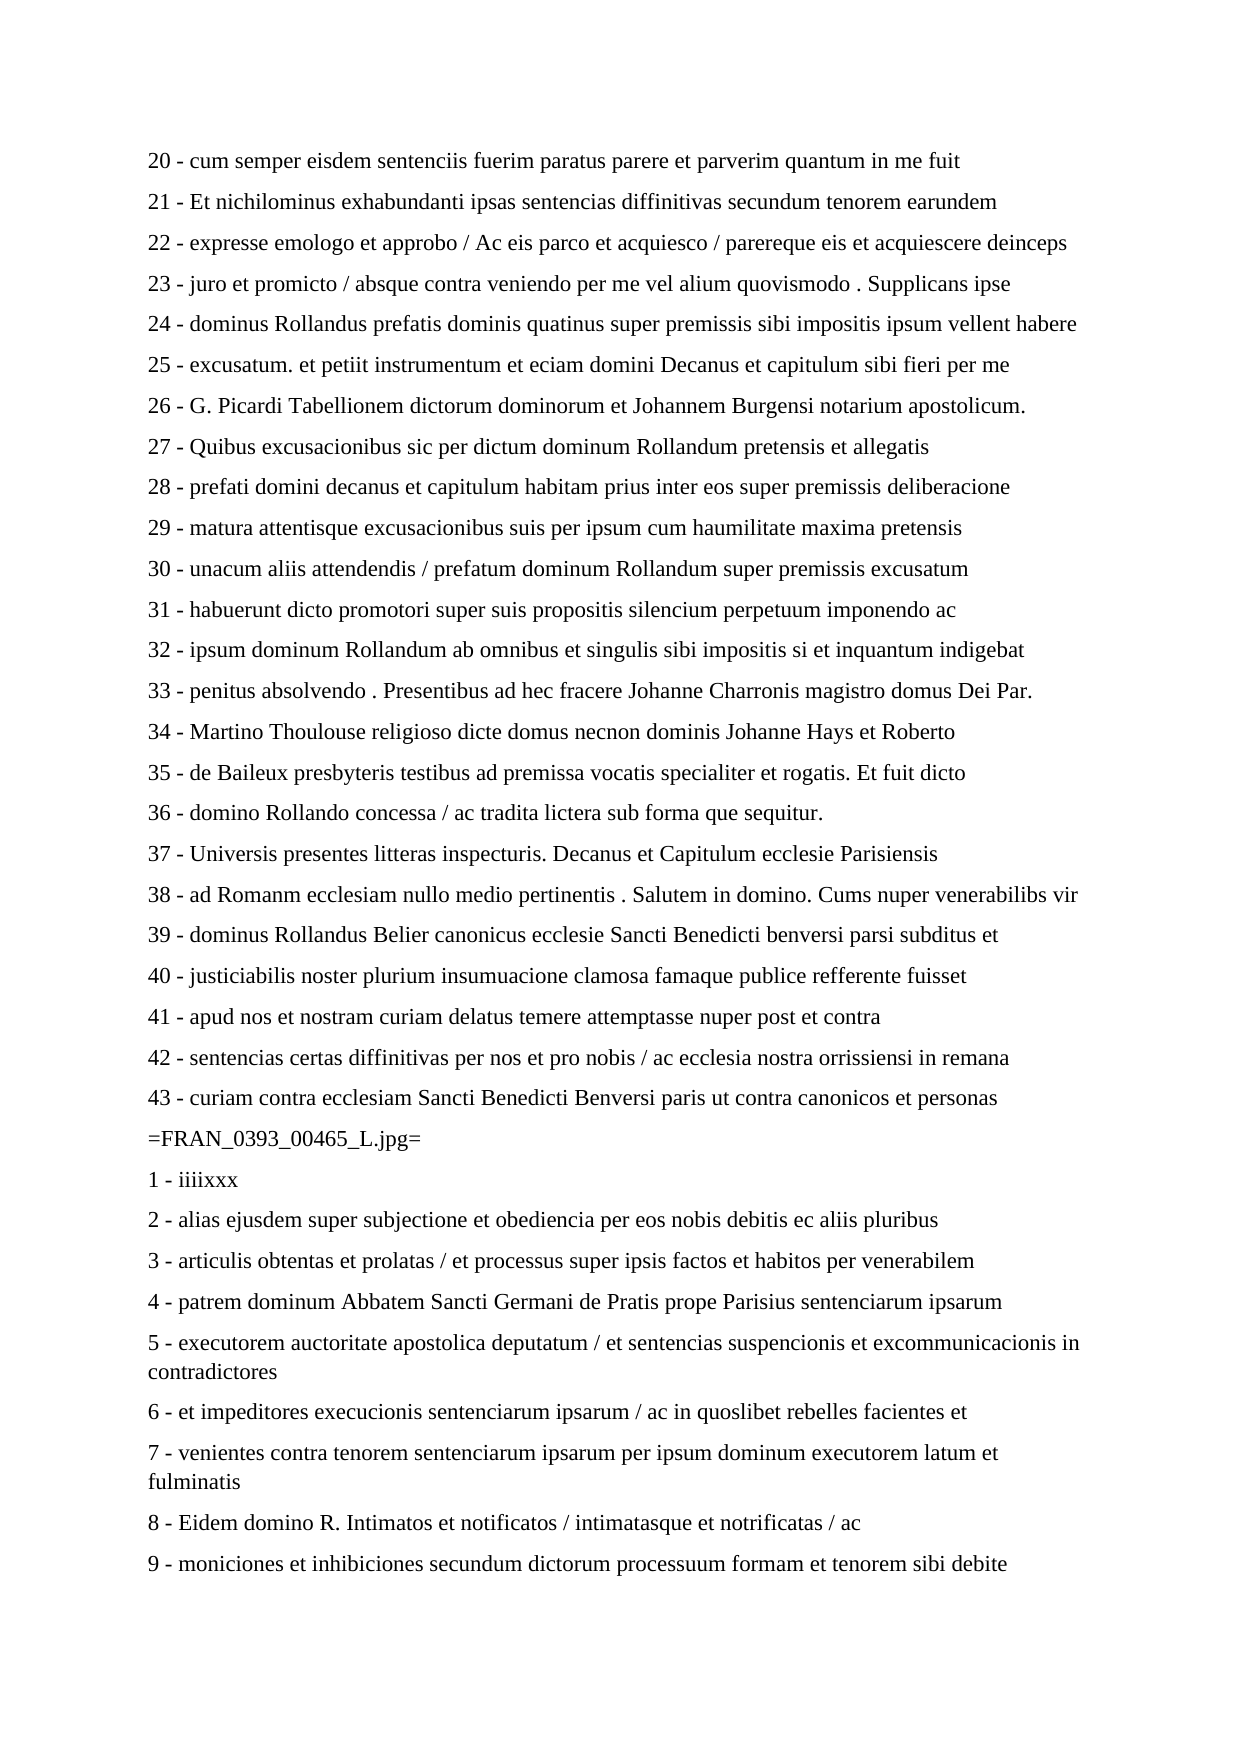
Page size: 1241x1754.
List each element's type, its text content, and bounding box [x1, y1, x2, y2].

text 32 - ipsum dominum Rollandum ab omnibus et singulis sibi impositis si et inquantum indigebat [148, 636, 1093, 663]
text 23 - juro et promicto / absque contra veniendo per me vel alium quovismodo . Supplicans ipse [148, 270, 1093, 296]
text 3 - articulis obtentas et prolatas / et processus super ipsis factos et habitos per venerabilem [148, 1247, 1093, 1274]
text 38 - ad Romanm ecclesiam nullo medio pertinentis . Salutem in domino. Cums nuper venerabilibs vir [148, 881, 1093, 907]
text 7 - venientes contra tenorem sentenciarum ipsarum per ipsum dominum executorem latum et fulminatis [148, 1439, 1093, 1494]
text 43 - curiam contra ecclesiam Sancti Benedicti Benversi paris ut contra canonicos et personas [148, 1084, 1093, 1111]
text 26 - G. Picardi Tabellionem dictorum dominorum et Johannem Burgensi notarium apostolicum. [148, 392, 1093, 418]
text 29 - matura attentisque excusacionibus suis per ipsum cum haumilitate maxima pretensis [148, 514, 1093, 541]
text 20 - cum semper eisdem sentenciis fuerim paratus parere et parverim quantum in me fuit [148, 148, 1093, 174]
text 41 - apud nos et nostram curiam delatus temere attemptasse nuper post et contra [148, 1003, 1093, 1029]
text 8 - Eidem domino R. Intimatos et notificatos / intimatasque et notrificatas / ac [148, 1509, 1093, 1535]
text 9 - moniciones et inhibiciones secundum dictorum processuum formam et tenorem sibi debite [148, 1549, 1093, 1576]
text 33 - penitus absolvendo . Presentibus ad hec fracere Johanne Charronis magistro domus Dei Par. [148, 677, 1093, 703]
text 4 - patrem dominum Abbatem Sancti Germani de Pratis prope Parisius sentenciarum ipsarum [148, 1288, 1093, 1314]
text 34 - Martino Thoulouse religioso dicte domus necnon dominis Johanne Hays et Roberto [148, 718, 1093, 744]
text 1 - iiiixxx [148, 1166, 1093, 1192]
text 31 - habuerunt dicto promotori super suis propositis silencium perpetuum imponendo ac [148, 596, 1093, 622]
text 40 - justiciabilis noster plurium insumuacione clamosa famaque publice refferente fuisset [148, 962, 1093, 988]
text 21 - Et nichilominus exhabundanti ipsas sentencias diffinitivas secundum tenorem earundem [148, 188, 1093, 215]
text 27 - Quibus excusacionibus sic per dictum dominum Rollandum pretensis et allegatis [148, 433, 1093, 459]
text 28 - prefati domini decanus et capitulum habitam prius inter eos super premissis deliberacione [148, 473, 1093, 500]
text 5 - executorem auctoritate apostolica deputatum / et sentencias suspencionis et excommunicacionis in contradictores [148, 1329, 1093, 1384]
text 30 - unacum aliis attendendis / prefatum dominum Rollandum super premissis excusatum [148, 555, 1093, 581]
text 25 - excusatum. et petiit instrumentum et eciam domini Decanus et capitulum sibi fieri per me [148, 351, 1093, 378]
text 22 - expresse emologo et approbo / Ac eis parco et acquiesco / parereque eis et acquiescere deinceps [148, 229, 1093, 255]
text 2 - alias ejusdem super subjectione et obediencia per eos nobis debitis ec aliis pluribus [148, 1207, 1093, 1233]
text 42 - sentencias certas diffinitivas per nos et pro nobis / ac ecclesia nostra orrissiensi in remana [148, 1044, 1093, 1070]
text 37 - Universis presentes litteras inspecturis. Decanus et Capitulum ecclesie Parisiensis [148, 840, 1093, 866]
text 24 - dominus Rollandus prefatis dominis quatinus super premissis sibi impositis ipsum vellent habere [148, 311, 1093, 337]
text 39 - dominus Rollandus Belier canonicus ecclesie Sancti Benedicti benversi parsi subditus et [148, 921, 1093, 948]
text =FRAN_0393_00465_L.jpg= [148, 1125, 1093, 1151]
text 6 - et impeditores execucionis sentenciarum ipsarum / ac in quoslibet rebelles facientes et [148, 1398, 1093, 1425]
text 36 - domino Rollando concessa / ac tradita lictera sub forma que sequitur. [148, 799, 1093, 826]
text 35 - de Baileux presbyteris testibus ad premissa vocatis specialiter et rogatis. Et fuit dicto [148, 758, 1093, 785]
